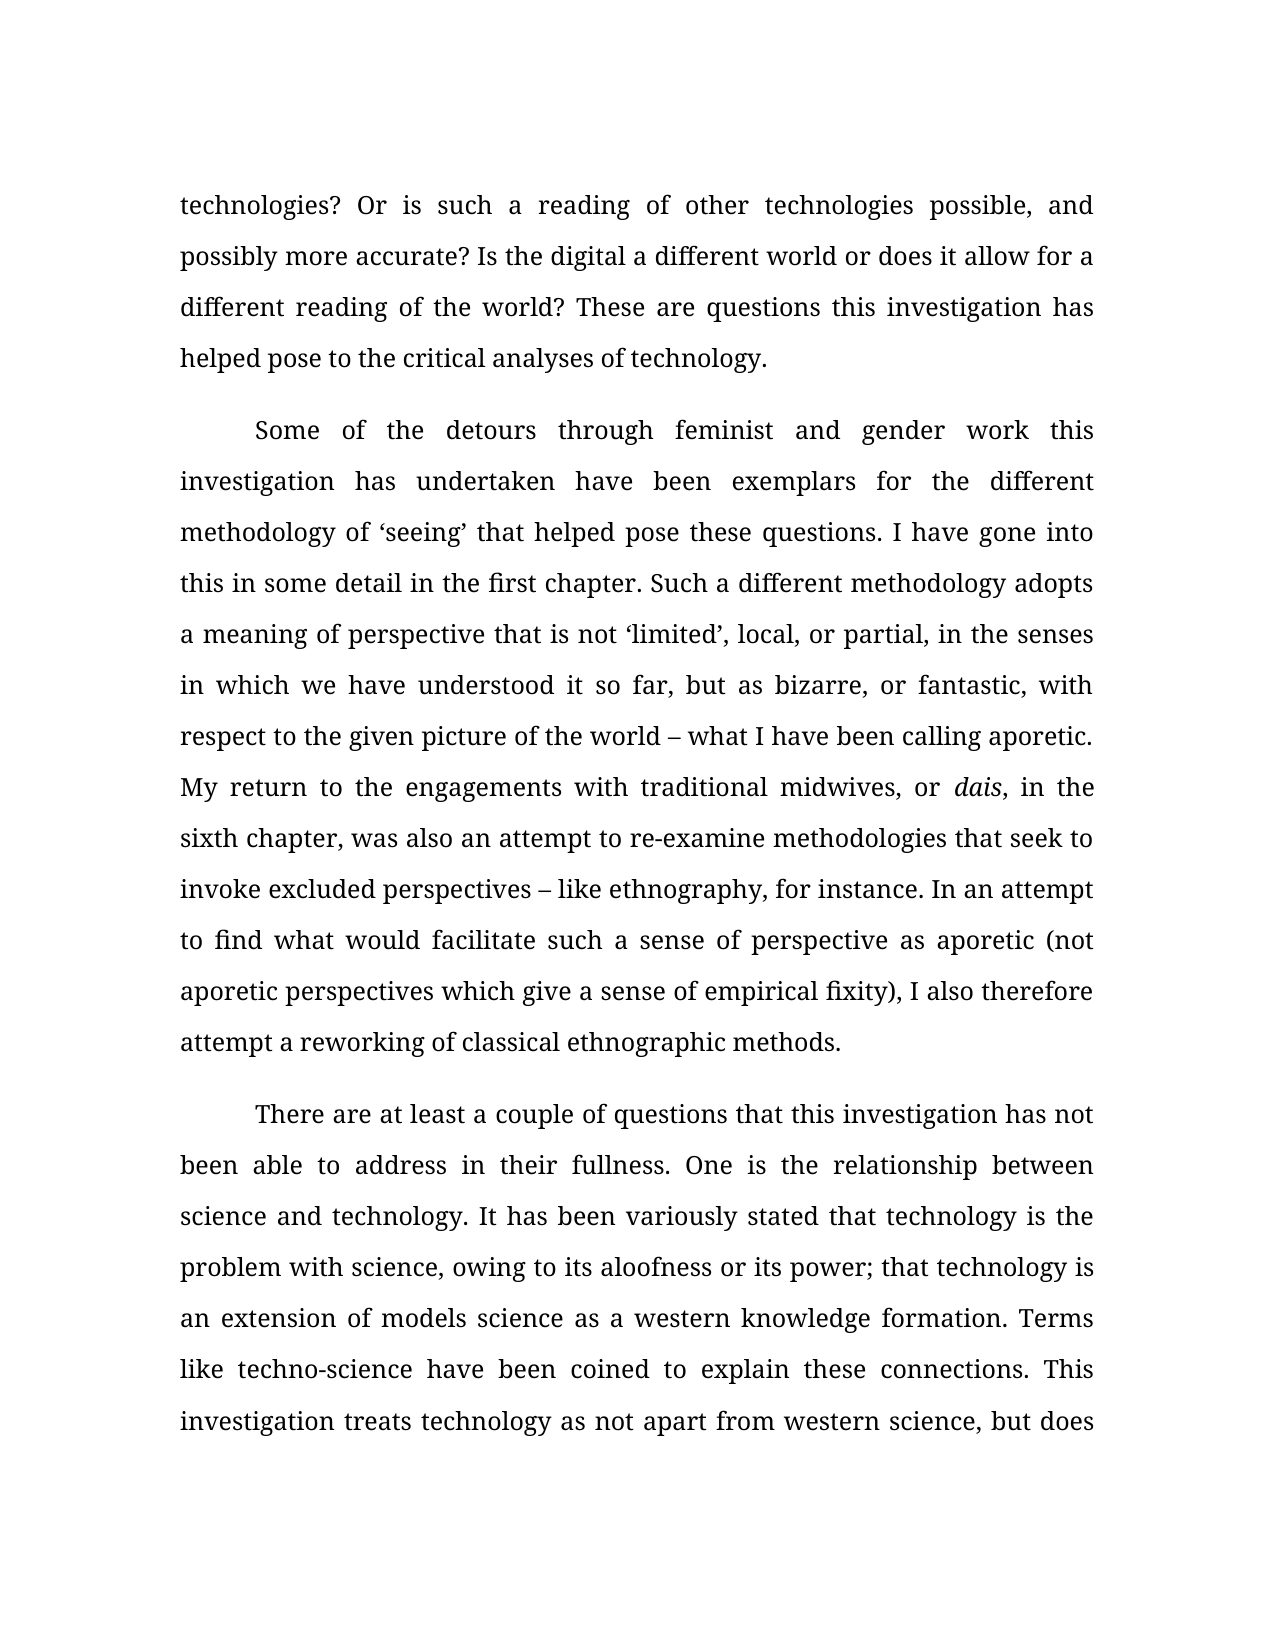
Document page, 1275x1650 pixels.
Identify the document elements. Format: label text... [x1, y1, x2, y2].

text There are at least a couple of questions that this investigation has not been able to address in their fullness. One is the relationship between science and technology. It has been variously stated that technology is the problem with science, owing to its aloofness or its power; that technology is an extension of models science as a western knowledge formation. Terms like techno-science have been coined to explain these connections. This investigation treats technology as not apart from western science, but does [180, 1097, 1095, 1437]
text Some of the detours through feminist and gender work this investigation has undertaken have been exemplars for the different methodology of ‘seeing’ that helped pose these questions. I have gone into this in some detail in the first chapter. Such a different methodology adopts a meaning of perspective that is not ‘limited’, local, or partial, in the senses in which we have understood it so far, but as bizarre, or fantastic, with respect to the given picture of the world – what I have been calling aporetic. My return to the engagements with traditional midwives, or dais, in the sixth chapter, was also an attempt to re-examine methodologies that seek to invoke excluded perspectives – like ethnography, for instance. In an attempt to find what would facilitate such a sense of perspective as aporetic (not aporetic perspectives which give a sense of empirical fixity), I also therefore attempt a reworking of classical ethnographic methods. [180, 412, 1095, 1059]
text technologies? Or is such a reading of other technologies possible, and possibly more accurate? Is the digital a different world or does it allow for a different reading of the world? These are questions this investigation has helped pose to the critical analyses of technology. [180, 187, 1095, 375]
